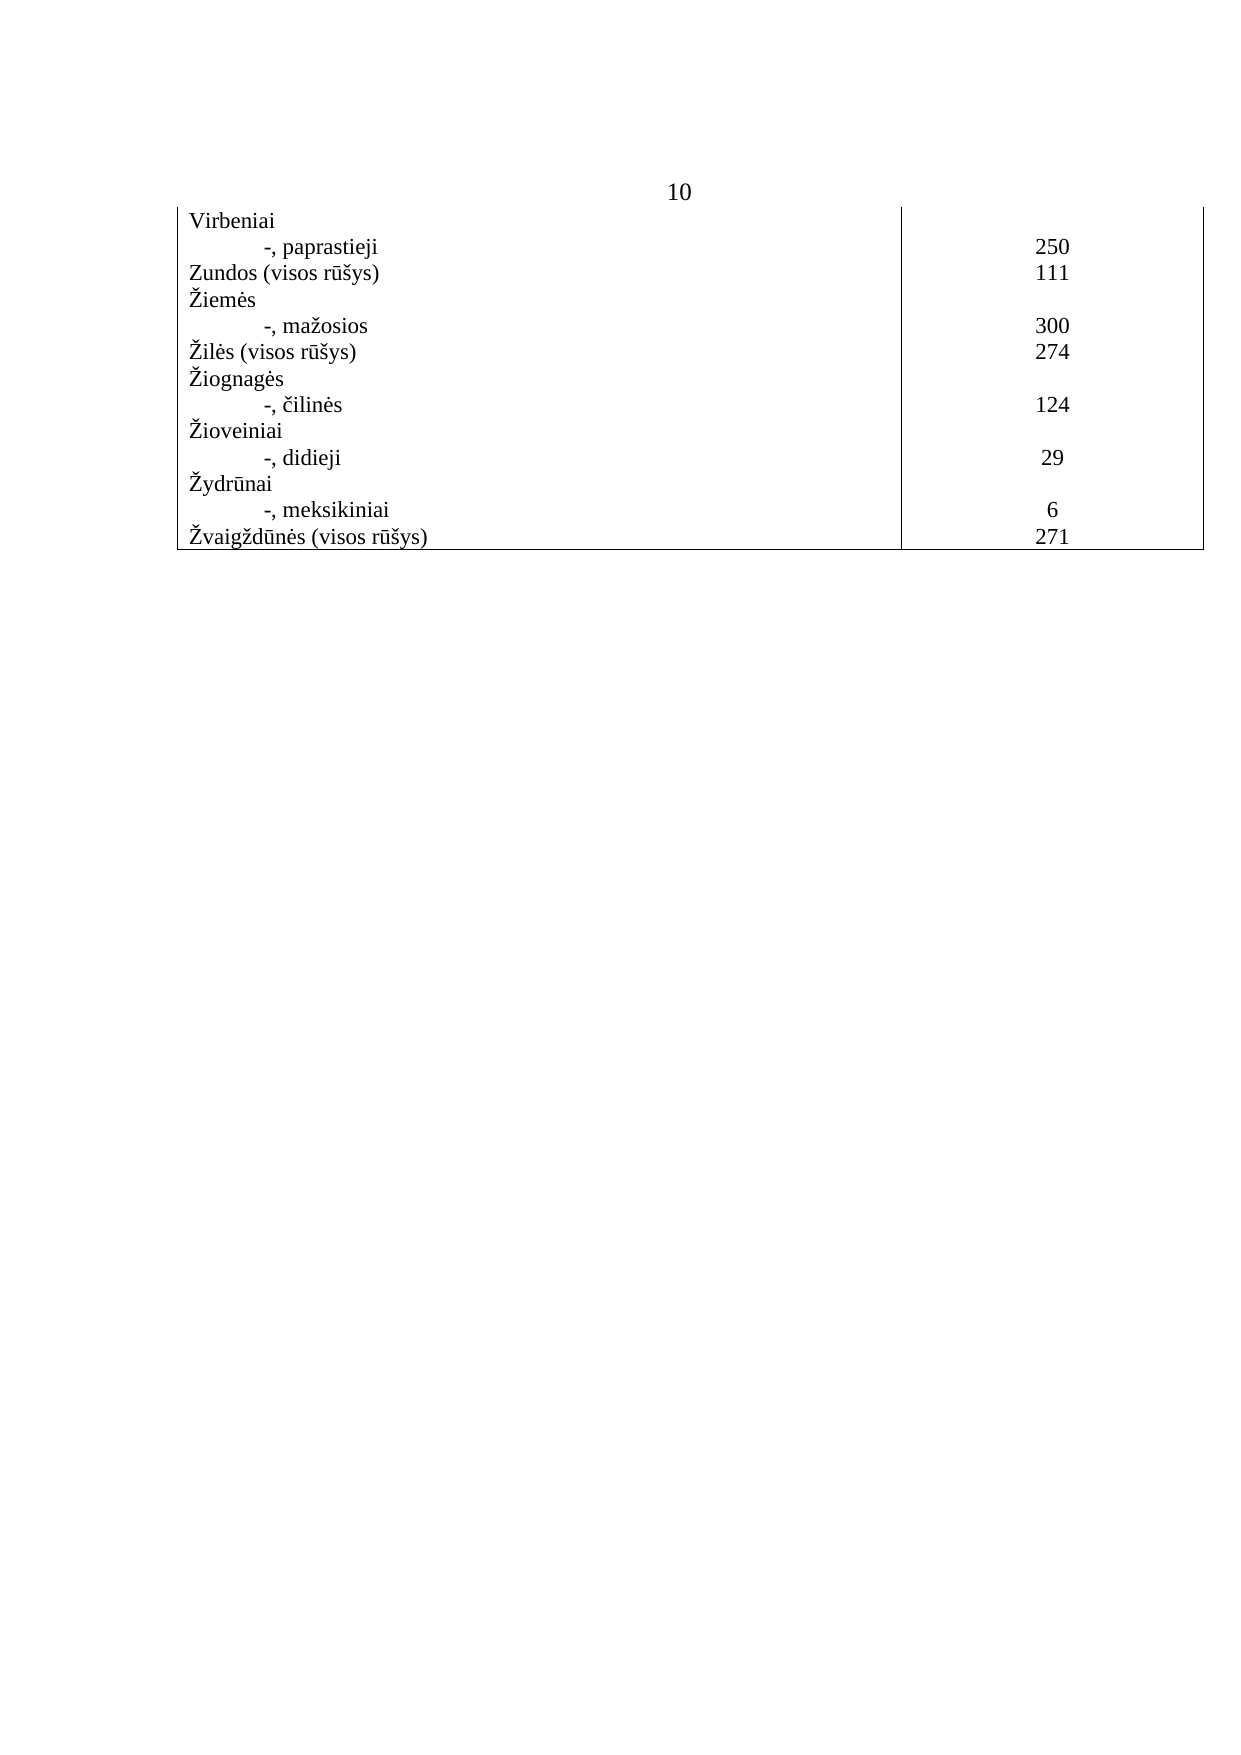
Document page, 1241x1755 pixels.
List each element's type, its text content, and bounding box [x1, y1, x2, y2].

table_cell 6 [902, 470, 1203, 523]
table_cell Žilės (visos rūšys) [178, 339, 901, 365]
table_cell 274 [902, 339, 1203, 365]
table_cell Žydrūnai -, meksikiniai [178, 470, 901, 523]
table_cell Žiemės -, mažosios [178, 286, 901, 338]
table_cell Žiognagės -, čilinės [178, 365, 901, 417]
table_cell Žvaigždūnės (visos rūšys) [178, 523, 901, 549]
table_cell 300 [902, 286, 1203, 338]
table_cell Žioveiniai -, didieji [178, 418, 901, 470]
table_cell 250 [902, 207, 1203, 259]
table_cell Zundos (visos rūšys) [178, 259, 901, 286]
table_cell 111 [902, 259, 1203, 286]
table_cell 124 [902, 365, 1203, 417]
table_cell 29 [902, 418, 1203, 470]
table_cell Virbeniai -, paprastieji [178, 207, 901, 259]
table_cell 271 [902, 523, 1203, 549]
